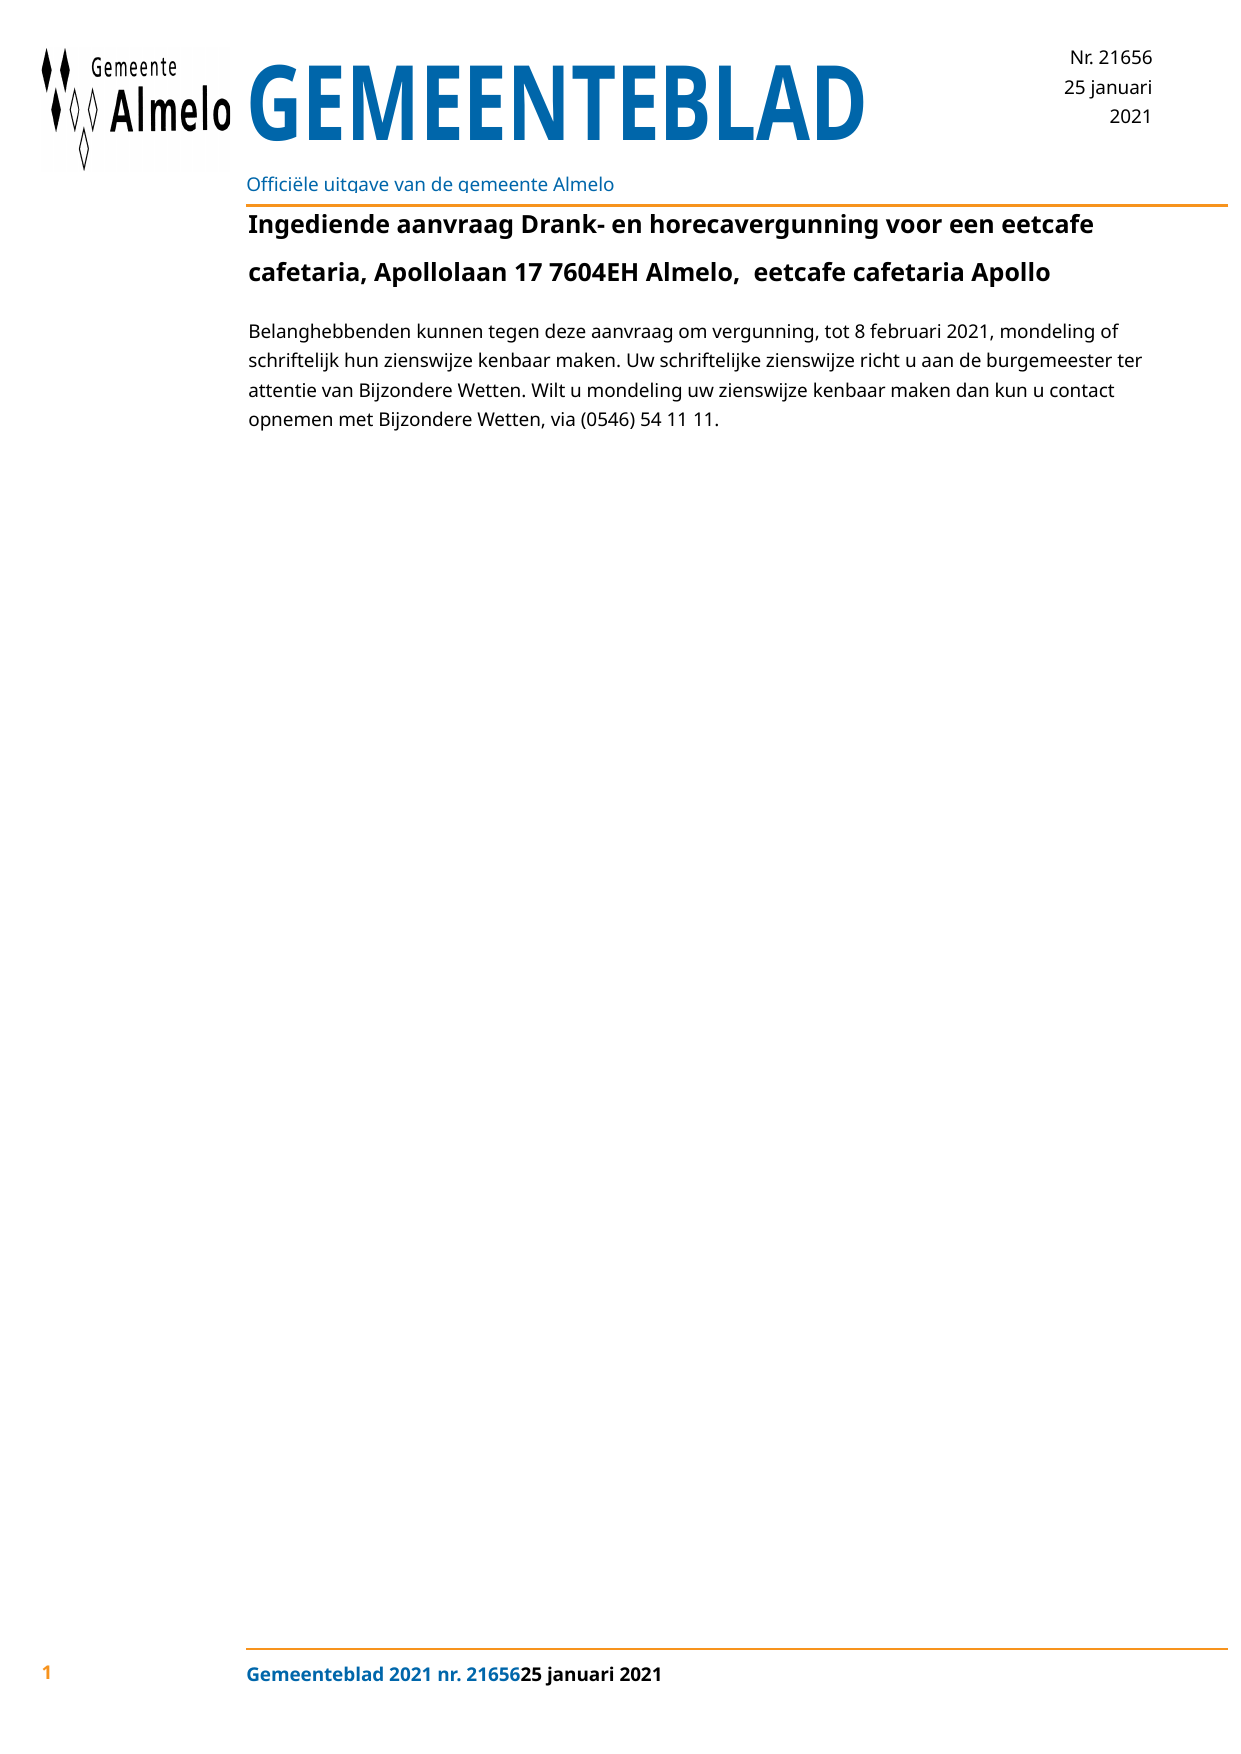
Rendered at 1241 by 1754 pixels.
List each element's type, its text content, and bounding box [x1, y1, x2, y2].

text Belanghebbenden kunnen tegen deze aanvraag om vergunning, tot 8 februari 2021, mondeling of schriftelijk hun zienswijze kenbaar maken. Uw schriftelijke zienswijze richt u aan de burgemeester ter attentie van Bijzondere Wetten. Wilt u mondeling uw zienswijze kenbaar maken dan kun u contact opnemen met Bijzondere Wetten, via (0546) 54 11 11. [248, 318, 1152, 432]
text Ingediende aanvraag Drank- en horecavergunning voor een eetcafe cafetaria, Apollolaan 17 7604EH Almelo, eetcafe cafetaria Apollo [248, 207, 1152, 288]
picture [41, 47, 231, 172]
